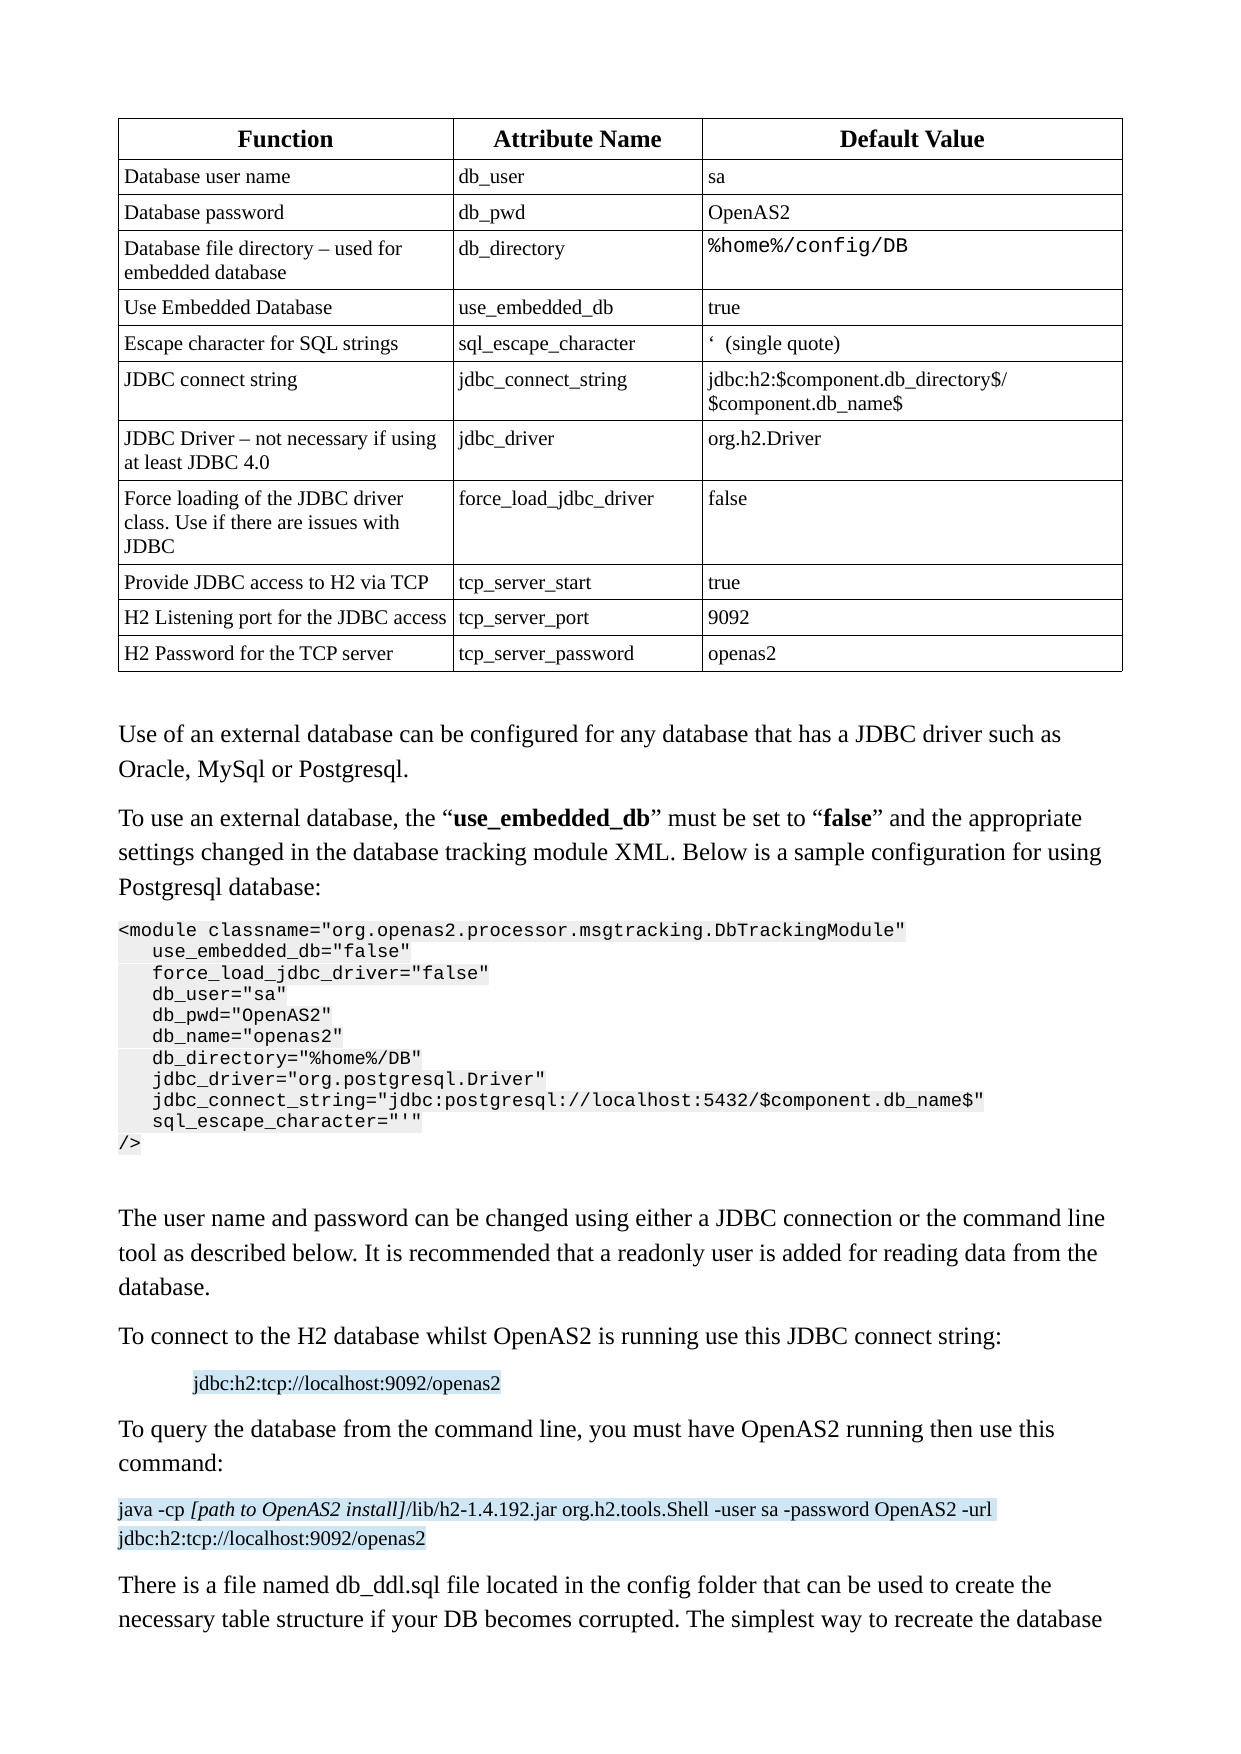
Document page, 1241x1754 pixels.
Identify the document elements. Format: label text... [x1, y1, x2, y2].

table_cell Use Embedded Database [119, 290, 453, 325]
table_cell jdbc_connect_string [454, 362, 702, 420]
text db_user="sa" [118, 985, 1122, 1006]
text There is a file named db_ddl.sql file located in the config folder that can be used to create the necessary table structure if your DB becomes corrupted. The simplest way to recreate the database [118, 1570, 1122, 1633]
table_cell sa [703, 160, 1122, 194]
table_cell force_load_jdbc_driver [454, 481, 702, 564]
table_cell db_user [454, 160, 702, 194]
text To use an external database, the “use_embedded_db” must be set to “false” and the appropriate settings changed in the database tracking module XML. Below is a sample configuration for using Postgresql database: [118, 803, 1122, 901]
table_cell Force loading of the JDBC driver class. Use if there are issues with JDBC [119, 481, 453, 564]
text db_pwd="OpenAS2" [118, 1006, 1122, 1027]
table_header Attribute Name [454, 119, 702, 158]
table_cell sql_escape_character [454, 326, 702, 361]
table_cell Provide JDBC access to H2 via TCP [119, 565, 453, 599]
text To query the database from the command line, you must have OpenAS2 running then use this command: [118, 1414, 1122, 1477]
table_cell false [703, 481, 1122, 564]
text db_name="openas2" [118, 1027, 1122, 1048]
table_cell H2 Password for the TCP server [119, 636, 453, 671]
table_cell ‘ (single quote) [703, 326, 1122, 361]
table_cell JDBC connect string [119, 362, 453, 420]
text The user name and password can be changed using either a JDBC connection or the command line tool as described below. It is recommended that a readonly user is added for reading data from the database. [118, 1203, 1122, 1301]
table_cell Escape character for SQL strings [119, 326, 453, 361]
table_cell OpenAS2 [703, 195, 1122, 230]
text <module classname="org.openas2.processor.msgtracking.DbTrackingModule" [118, 921, 1122, 942]
text jdbc_connect_string="jdbc:postgresql://localhost:5432/$component.db_name$" [118, 1091, 1122, 1112]
table_cell 9092 [703, 600, 1122, 635]
table_cell db_directory [454, 231, 702, 289]
table_cell org.h2.Driver [703, 421, 1122, 480]
text sql_escape_character="'" [118, 1112, 1122, 1133]
text jdbc_driver="org.postgresql.Driver" [118, 1070, 1122, 1091]
table_header Function [119, 119, 453, 158]
text java -cp [path to OpenAS2 install]/lib/h2-1.4.192.jar org.h2.tools.Shell -user sa -password OpenAS2 -url jdbc:h2:tcp://localhost:9092/openas2 [118, 1497, 1122, 1550]
text force_load_jdbc_driver="false" [118, 963, 1122, 985]
table_cell jdbc:h2:$component.db_directory$/$component.db_name$ [703, 362, 1122, 420]
text jdbc:h2:tcp://localhost:9092/openas2 [193, 1370, 1122, 1394]
text /> [118, 1133, 1122, 1155]
table_cell Database file directory – used for embedded database [119, 231, 453, 289]
text Use of an external database can be configured for any database that has a JDBC driver such as Oracle, MySql or Postgresql. [118, 719, 1122, 783]
table_cell JDBC Driver – not necessary if using at least JDBC 4.0 [119, 421, 453, 480]
table_cell Database user name [119, 160, 453, 194]
table_cell tcp_server_port [454, 600, 702, 635]
table_cell db_pwd [454, 195, 702, 230]
table_cell true [703, 290, 1122, 325]
table_cell openas2 [703, 636, 1122, 671]
table_cell use_embedded_db [454, 290, 702, 325]
table_cell tcp_server_start [454, 565, 702, 599]
table_cell jdbc_driver [454, 421, 702, 480]
table_header Default Value [703, 119, 1122, 158]
table_cell Database password [119, 195, 453, 230]
table_cell true [703, 565, 1122, 599]
text To connect to the H2 database whilst OpenAS2 is running use this JDBC connect string: [118, 1321, 1122, 1350]
table_cell H2 Listening port for the JDBC access [119, 600, 453, 635]
text db_directory="%home%/DB" [118, 1048, 1122, 1070]
table_cell %home%/config/DB [703, 231, 1122, 289]
text use_embedded_db="false" [118, 942, 1122, 963]
table_cell tcp_server_password [454, 636, 702, 671]
